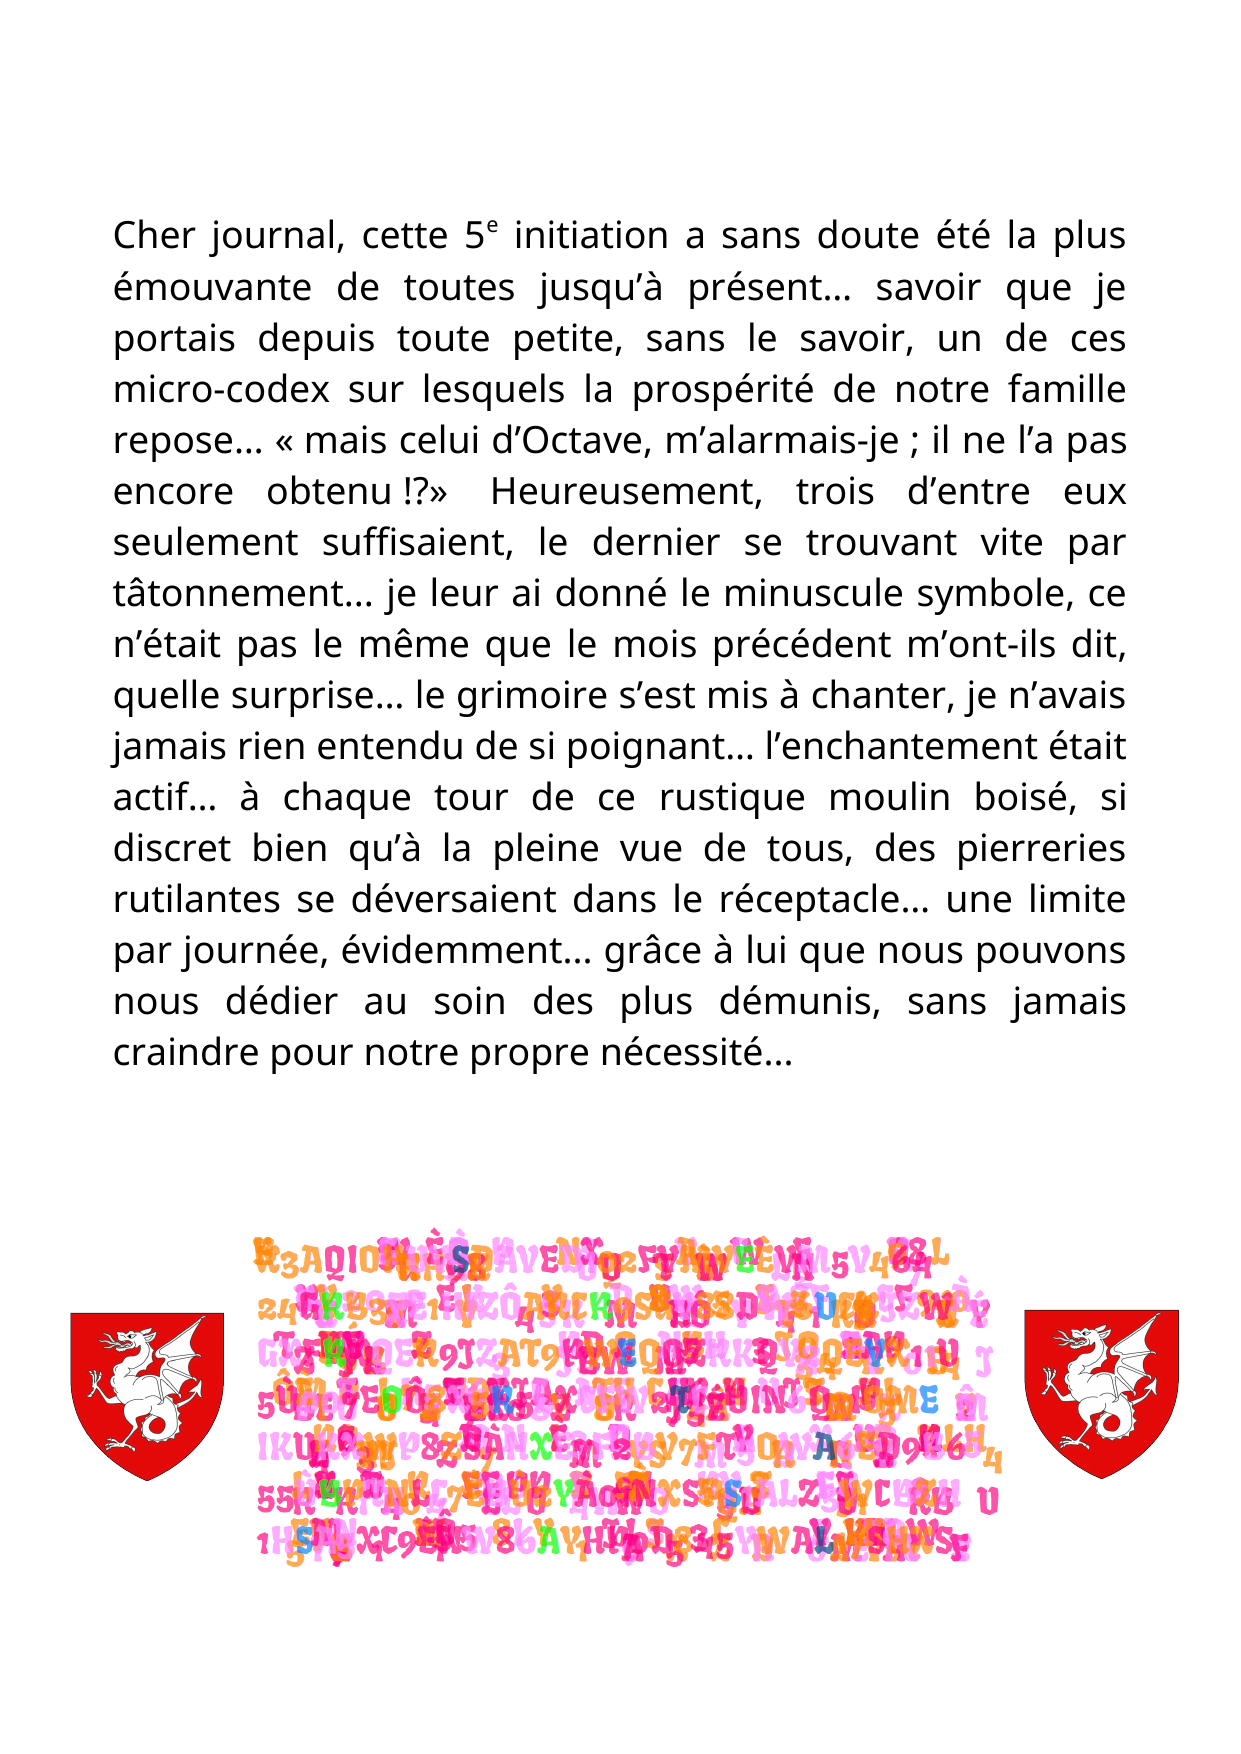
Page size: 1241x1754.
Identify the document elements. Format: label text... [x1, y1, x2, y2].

picture [238, 1223, 1182, 1590]
picture [67, 1312, 227, 1481]
text Cher journal, cette 5e initiation a sans doute été la plus émouvante de toutes jusqu’à présent… savoir que je portais depuis toute petite, sans le savoir, un de ces micro-codex sur lesquels la prospérité de notre famille repose… « mais celui d’Octave, m’alarmais-je ; il ne l’a pas encore obtenu !?» Heureusement, trois d’entre eux seulement suffisaient, le dernier se trouvant vite par tâtonnement... je leur ai donné le minuscule symbole, ce n’était pas le même que le mois précédent m’ont-ils dit, quelle surprise… le grimoire s’est mis à chanter, je n’avais jamais rien entendu de si poignant… l’enchantement était actif… à chaque tour de ce rustique moulin boisé, si discret bien qu’à la pleine vue de tous, des pierreries rutilantes se déversaient dans le réceptacle… une limite par journée, évidemment... grâce à lui que nous pouvons nous dédier au soin des plus démunis, sans jamais craindre pour notre propre nécessité... [112, 209, 1128, 1076]
